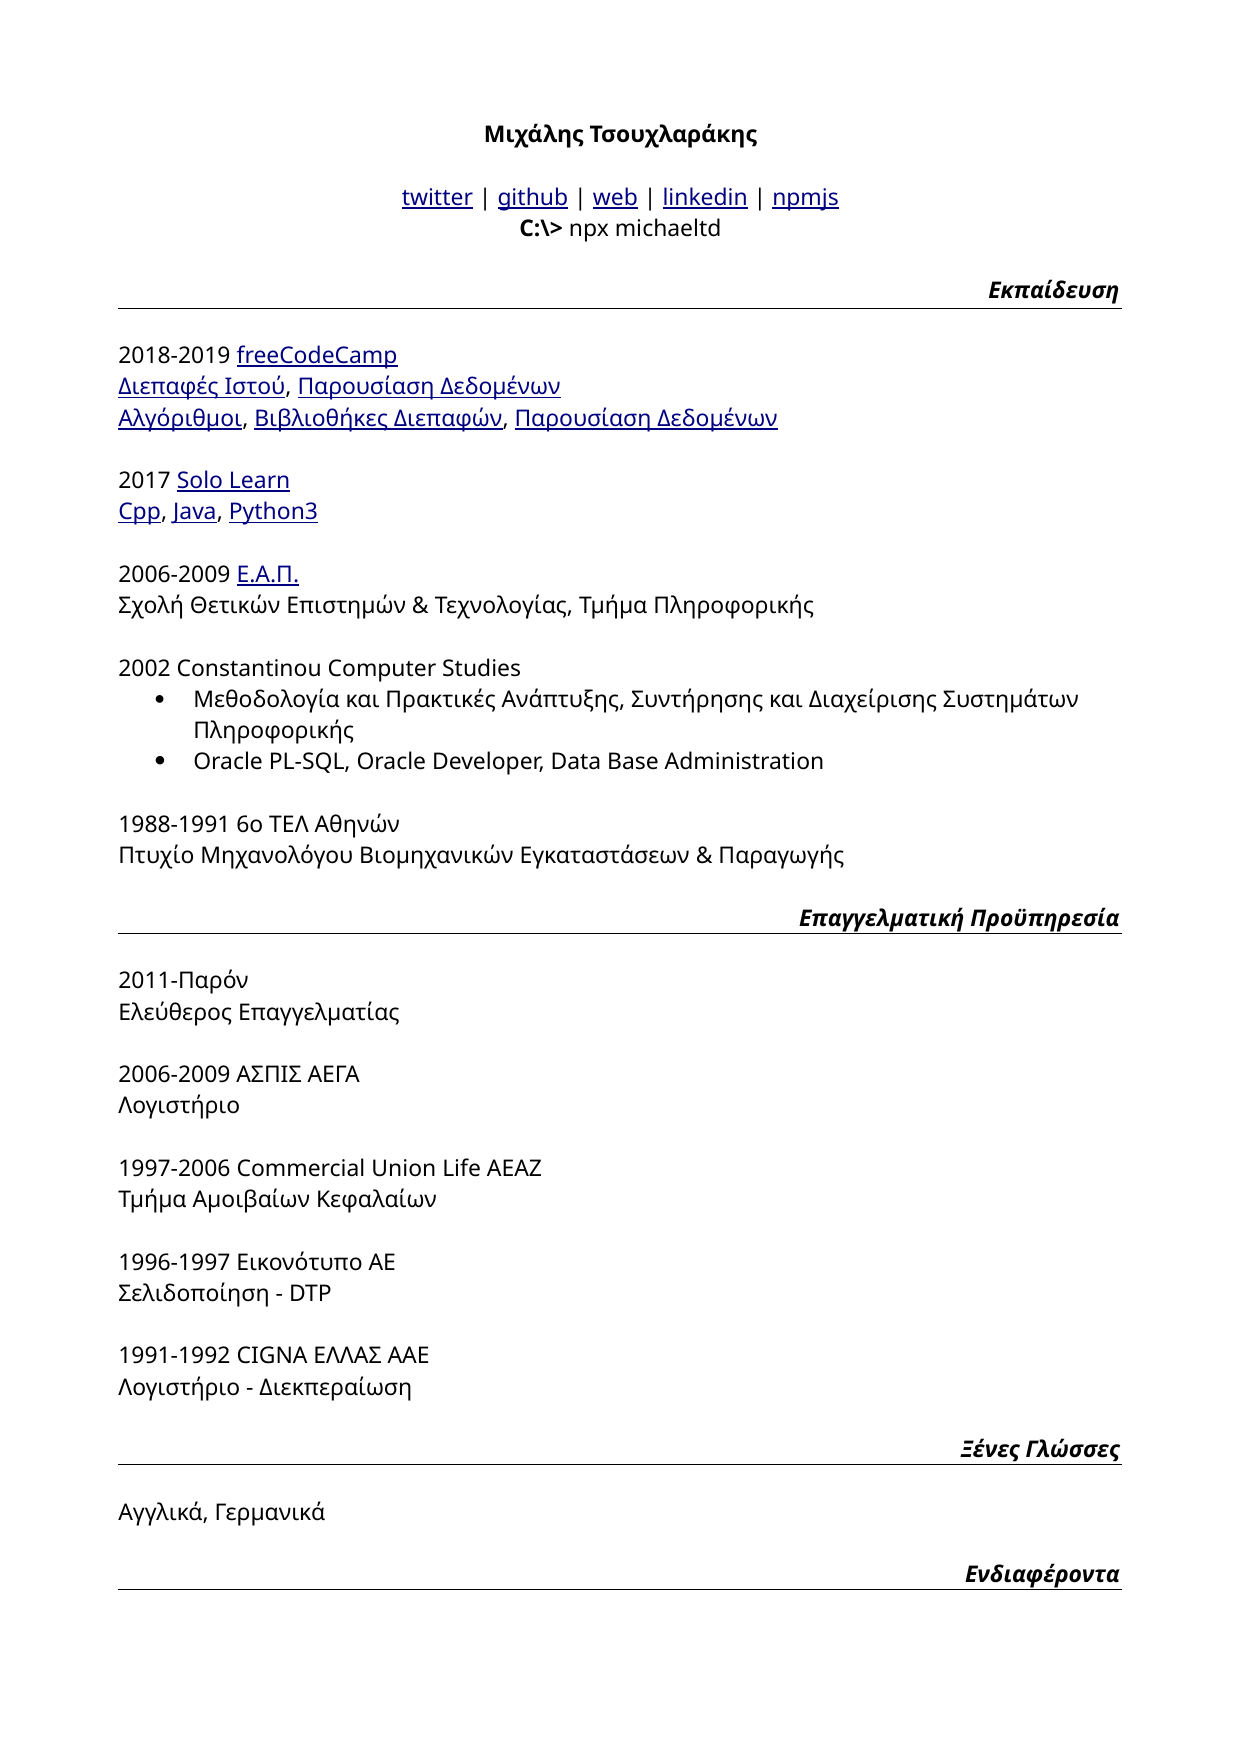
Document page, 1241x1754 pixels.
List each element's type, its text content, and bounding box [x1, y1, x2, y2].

text Ξένες Γλώσσες [118, 1433, 1122, 1464]
text Αγγλικά, Γερμανικά [118, 1496, 1122, 1527]
text 1997-2006 Commercial Union Life ΑΕΑΖ [118, 1152, 1122, 1183]
text Σελιδοποίηση - DTP [118, 1277, 1122, 1308]
text twitter | github | web | linkedin | npmjs [118, 181, 1122, 212]
text Εκπαίδευση [118, 274, 1122, 308]
text 1996-1997 Εικονότυπο ΑΕ [118, 1245, 1122, 1277]
list Μεθοδολογία και Πρακτικές Ανάπτυξης, Συντήρησης και Διαχείρισης Συστημάτων Πληροφορικής [156, 683, 1122, 745]
text Λογιστήριο - Διεκπεραίωση [118, 1370, 1122, 1402]
text Τμήμα Αμοιβαίων Κεφαλαίων [118, 1183, 1122, 1214]
text Σχολή Θετικών Επιστημών & Τεχνολογίας, Τμήμα Πληροφορικής [118, 589, 1122, 620]
text Μιχάλης Τσουχλαράκης [118, 118, 1122, 149]
text 2006-2009 Ε.Α.Π. [118, 558, 1122, 589]
text 2002 Constantinou Computer Studies [118, 652, 1122, 683]
text Cpp, Java, Python3 [118, 495, 1122, 527]
text 2006-2009 ΑΣΠΙΣ ΑΕΓΑ [118, 1058, 1122, 1089]
text 2011-Παρόν [118, 964, 1122, 995]
text 2017 Solo Learn [118, 464, 1122, 495]
text Επαγγελματική Προϋπηρεσία [118, 902, 1122, 933]
list Oracle PL-SQL, Oracle Developer, Data Base Administration [156, 745, 1122, 777]
text Ενδιαφέροντα [118, 1558, 1122, 1589]
text Λογιστήριο [118, 1089, 1122, 1120]
text Ελεύθερος Επαγγελματίας [118, 995, 1122, 1027]
text Αλγόριθμοι, Βιβλιοθήκες Διεπαφών, Παρουσίαση Δεδομένων [118, 402, 1122, 433]
text 1991-1992 CIGNA ΕΛΛΑΣ ΑΑΕ [118, 1339, 1122, 1370]
text 2018-2019 freeCodeCamp Διεπαφές Ιστού, Παρουσίαση Δεδομένων [118, 339, 1122, 402]
text 1988-1991 6ο ΤΕΛ Αθηνών [118, 808, 1122, 839]
text C:\> npx michaeltd [118, 212, 1122, 243]
text Πτυχίο Μηχανολόγου Βιομηχανικών Εγκαταστάσεων & Παραγωγής [118, 839, 1122, 870]
